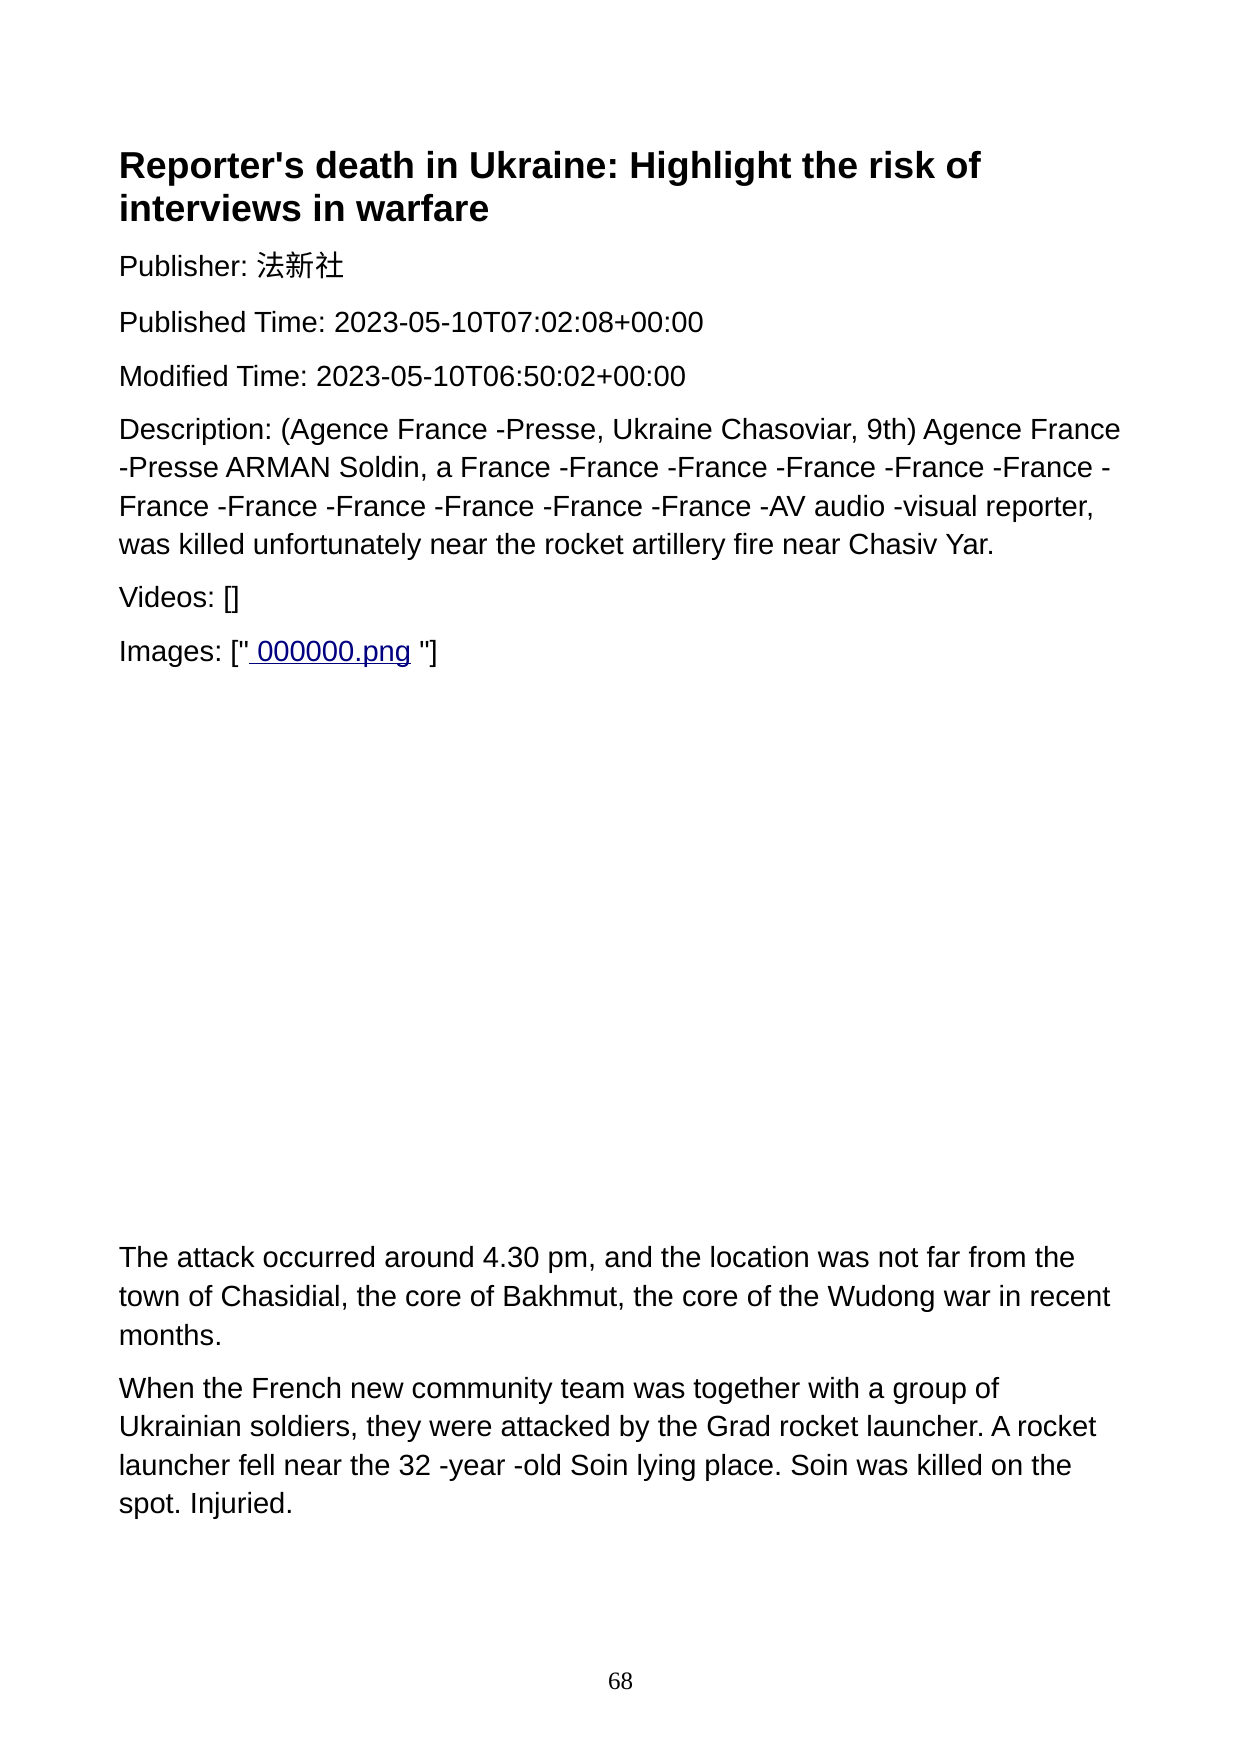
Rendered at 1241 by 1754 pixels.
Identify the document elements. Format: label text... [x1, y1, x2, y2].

text When the French new community team was together with a group of Ukrainian soldiers, they were attacked by the Grad rocket launcher. A rocket launcher fell near the 32 -year -old Soin lying place. Soin was killed on the spot. Injuried. [118, 1371, 1122, 1520]
text The attack occurred around 4.30 pm, and the location was not far from the town of Chasidial, the core of Bakhmut, the core of the Wudong war in recent months. [118, 687, 1122, 1351]
text Description: (Agence France -Presse, Ukraine Chasoviar, 9th) Agence France -Presse ARMAN Soldin, a France -France -France -France -France -France -France -France -France -France -France -France -AV audio -visual reporter, was killed unfortunately near the rocket artillery fire near Chasiv Yar. [118, 412, 1122, 561]
text Videos: [] [118, 580, 1122, 614]
text Published Time: 2023-05-10T07:02:08+00:00 [118, 305, 1122, 339]
subtitle Reporter's death in Ukraine: Highlight the risk of interviews in warfare [118, 143, 1122, 230]
text Publisher: 法新社 [118, 242, 1122, 284]
text Images: [" 000000.png "] [118, 633, 1122, 667]
text Modified Time: 2023-05-10T06:50:02+00:00 [118, 358, 1122, 392]
